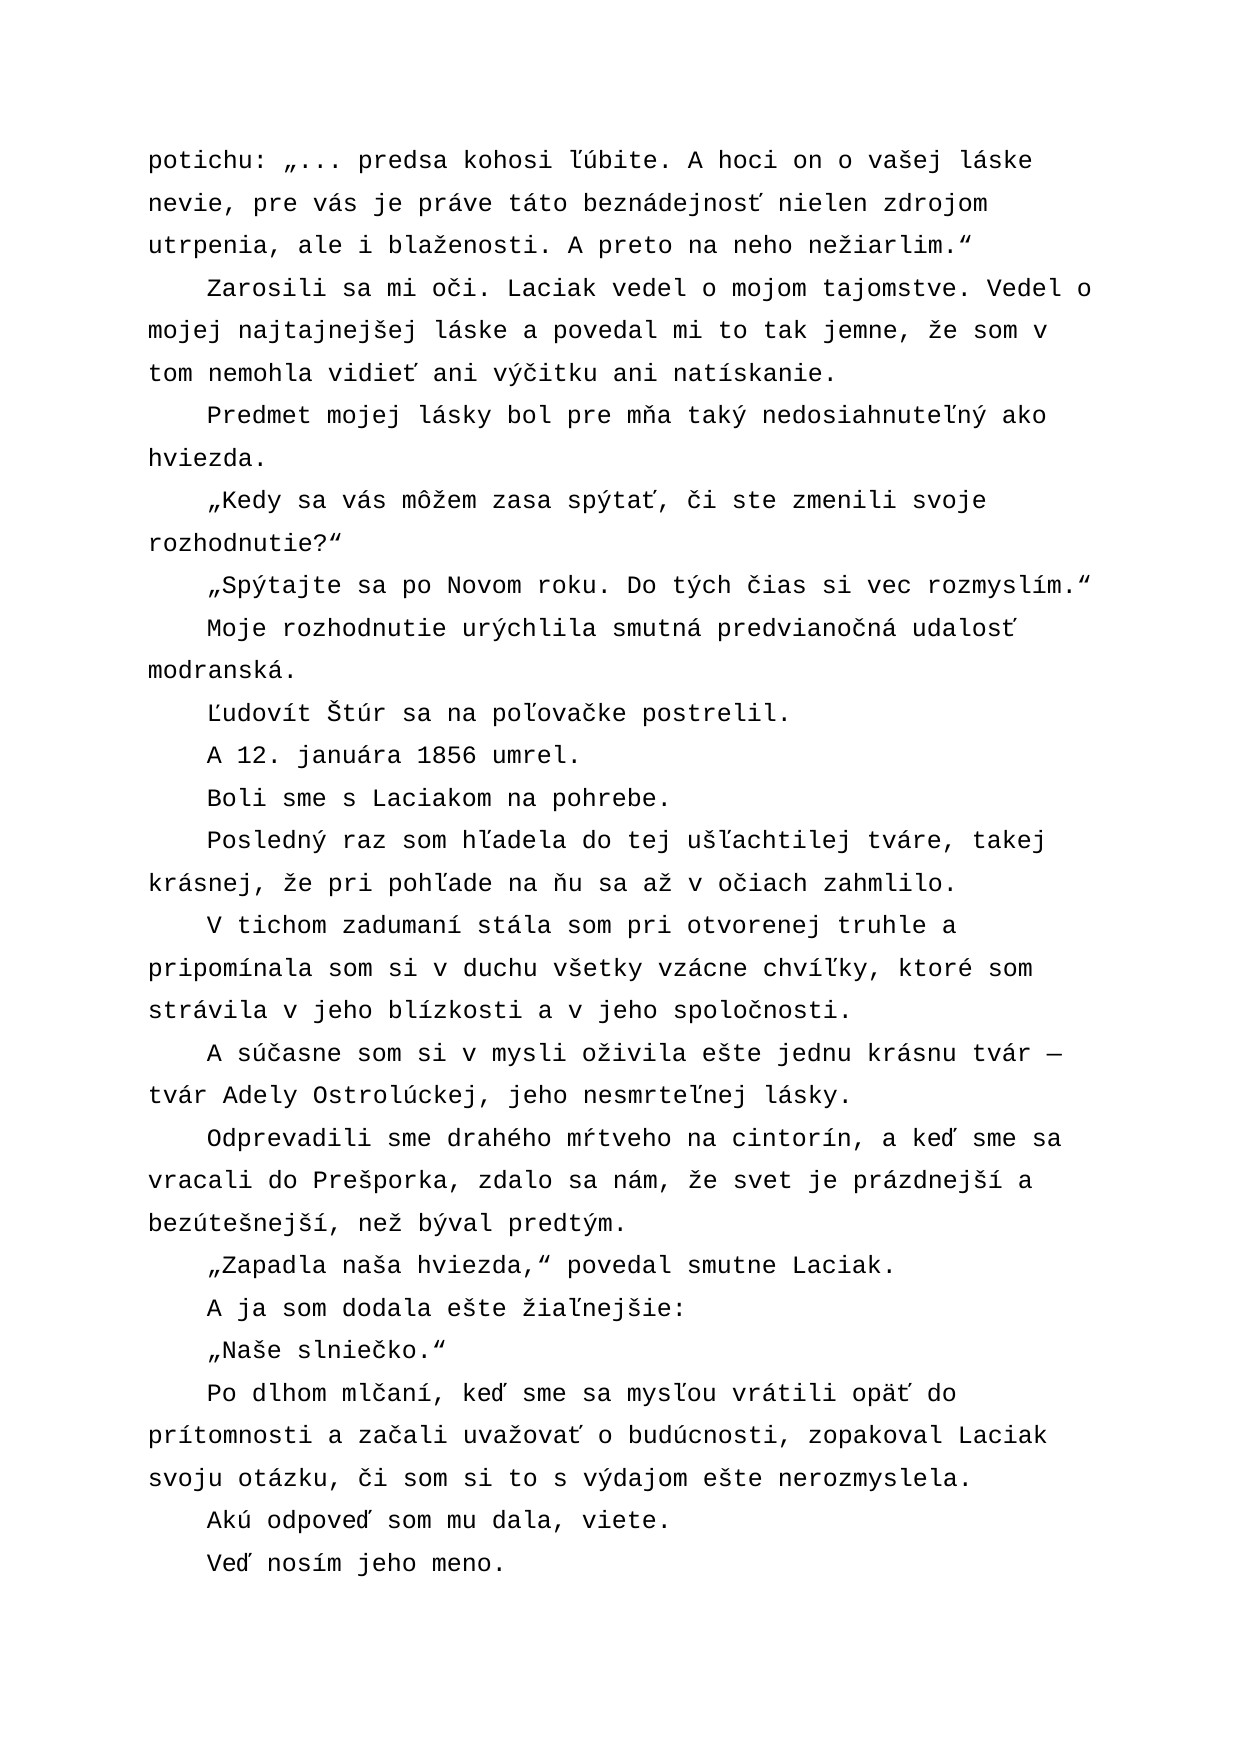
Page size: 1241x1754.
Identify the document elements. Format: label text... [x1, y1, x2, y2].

text A súčasne som si v mysli oživila ešte jednu krásnu tvár — tvár Adely Ostrolúckej, jeho nesmrteľnej lásky. [148, 1040, 1093, 1111]
text „Zapadla naša hviezda,“ povedal smutne Laciak. [148, 1253, 1093, 1281]
text „Spýtajte sa po Novom roku. Do tých čias si vec rozmyslím.“ [148, 573, 1093, 601]
text Zarosili sa mi oči. Laciak vedel o mojom tajomstve. Vedel o mojej najtajnejšej láske a povedal mi to tak jemne, že som v tom nemohla vidieť ani výčitku ani natískanie. [148, 275, 1093, 388]
text Akú odpoveď som mu dala, viete. [148, 1508, 1093, 1536]
text Ľudovít Štúr sa na poľovačke postrelil. [148, 700, 1093, 728]
text V tichom zadumaní stála som pri otvorenej truhle a pripomínala som si v duchu všetky vzácne chvíľky, ktoré som strávila v jeho blízkosti a v jeho spoločnosti. [148, 913, 1093, 1026]
text A ja som dodala ešte žiaľnejšie: [148, 1295, 1093, 1323]
text Predmet mojej lásky bol pre mňa taký nedosiahnuteľný ako hviezda. [148, 403, 1093, 473]
text Moje rozhodnutie urýchlila smutná predvianočná udalosť modranská. [148, 615, 1093, 686]
text „Kedy sa vás môžem zasa spýtať, či ste zmenili svoje rozhodnutie?“ [148, 488, 1093, 558]
text Odprevadili sme drahého mŕtveho na cintorín, a keď sme sa vracali do Prešporka, zdalo sa nám, že svet je prázdnejší a bezútešnejší, než býval predtým. [148, 1125, 1093, 1238]
text „Naše slniečko.“ [148, 1338, 1093, 1366]
text A 12. januára 1856 umrel. [148, 743, 1093, 771]
text Veď nosím jeho meno. [148, 1550, 1093, 1578]
text Po dlhom mlčaní, keď sme sa mysľou vrátili opäť do prítomnosti a začali uvažovať o budúcnosti, zopakoval Laciak svoju otázku, či som si to s výdajom ešte nerozmyslela. [148, 1380, 1093, 1493]
text Posledný raz som hľadela do tej ušľachtilej tváre, takej krásnej, že pri pohľade na ňu sa až v očiach zahmlilo. [148, 828, 1093, 898]
text potichu: „... predsa kohosi ľúbite. A hoci on o vašej láske nevie, pre vás je práve táto beznádejnosť nielen zdrojom utrpenia, ale i blaženosti. A preto na neho nežiarlim.“ [148, 148, 1093, 261]
text Boli sme s Laciakom na pohrebe. [148, 785, 1093, 813]
